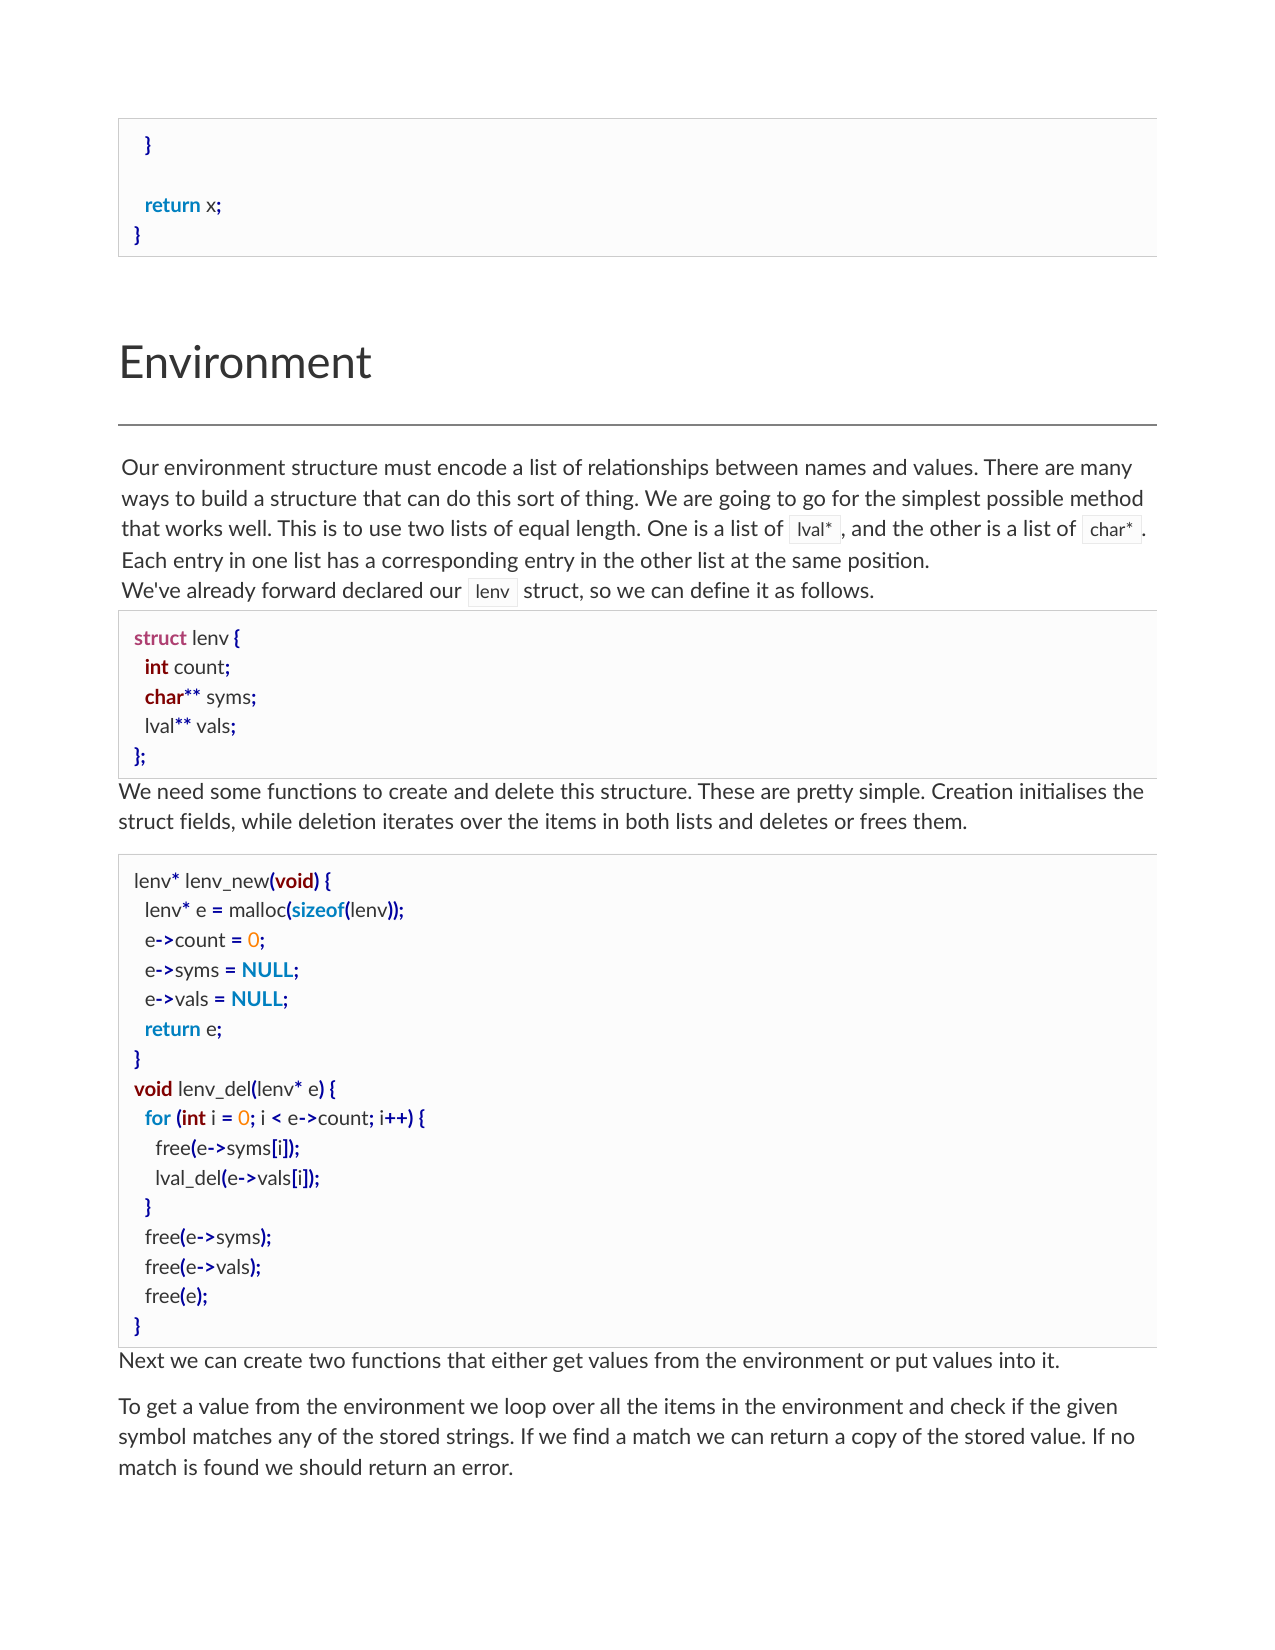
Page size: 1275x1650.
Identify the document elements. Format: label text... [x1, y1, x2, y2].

text struct lenv { [119, 611, 1157, 640]
text for (int i = 0; i < e->count; i++) { [119, 1091, 1157, 1121]
text struct, so we can define it as follows. [518, 577, 1154, 606]
text lenv* e = malloc(sizeof(lenv)); [119, 883, 1157, 913]
text } [119, 1180, 1157, 1210]
text } [119, 119, 1157, 148]
text return e; [119, 1002, 1157, 1032]
text We've already forward declared our lenv [121, 577, 517, 606]
text We need some functions to create and delete this structure. These are pretty simple. Creation initialises the struct fields, while deletion iterates over the items in both lists and deletes or frees them. [118, 779, 1157, 834]
text } [119, 207, 1157, 256]
text lval_del(e->vals[i]); [119, 1150, 1157, 1180]
text To get a value from the environment we loop over all the items in the environment and check if the given symbol matches any of the stored strings. If we find a match we can return a copy of the stored value. If no match is found we should return an error. [118, 1393, 1157, 1479]
text } [119, 1299, 1157, 1347]
text free(e->syms[i]); [119, 1121, 1157, 1150]
text e->count = 0; [119, 913, 1157, 942]
text free(e->vals); [119, 1239, 1157, 1269]
text Our environment structure must encode a list of relationships between names and values. There are many ways to build a structure that can do this sort of thing. We are going to go for the simplest possible method that works well. This is to use two lists of equal length. One is a list of lval*, and the other is a list of char*. Each entry in one list has a corresponding entry in the other list at the same position. [121, 454, 1154, 573]
text free(e); [119, 1269, 1157, 1299]
text lval** vals; [119, 699, 1157, 729]
text Next we can create two functions that either get values from the environment or put values into it. [118, 1348, 1157, 1374]
text void lenv_del(lenv* e) { [119, 1061, 1157, 1091]
text }; [119, 729, 1157, 778]
text } [119, 1032, 1157, 1061]
text e->syms = NULL; [119, 942, 1157, 972]
text free(e->syms); [119, 1210, 1157, 1239]
text return x; [119, 177, 1157, 207]
text lenv* lenv_new(void) { [119, 855, 1157, 883]
subtitle Environment [118, 334, 1157, 388]
text int count; [119, 640, 1157, 669]
text e->vals = NULL; [119, 972, 1157, 1002]
text char** syms; [119, 669, 1157, 699]
